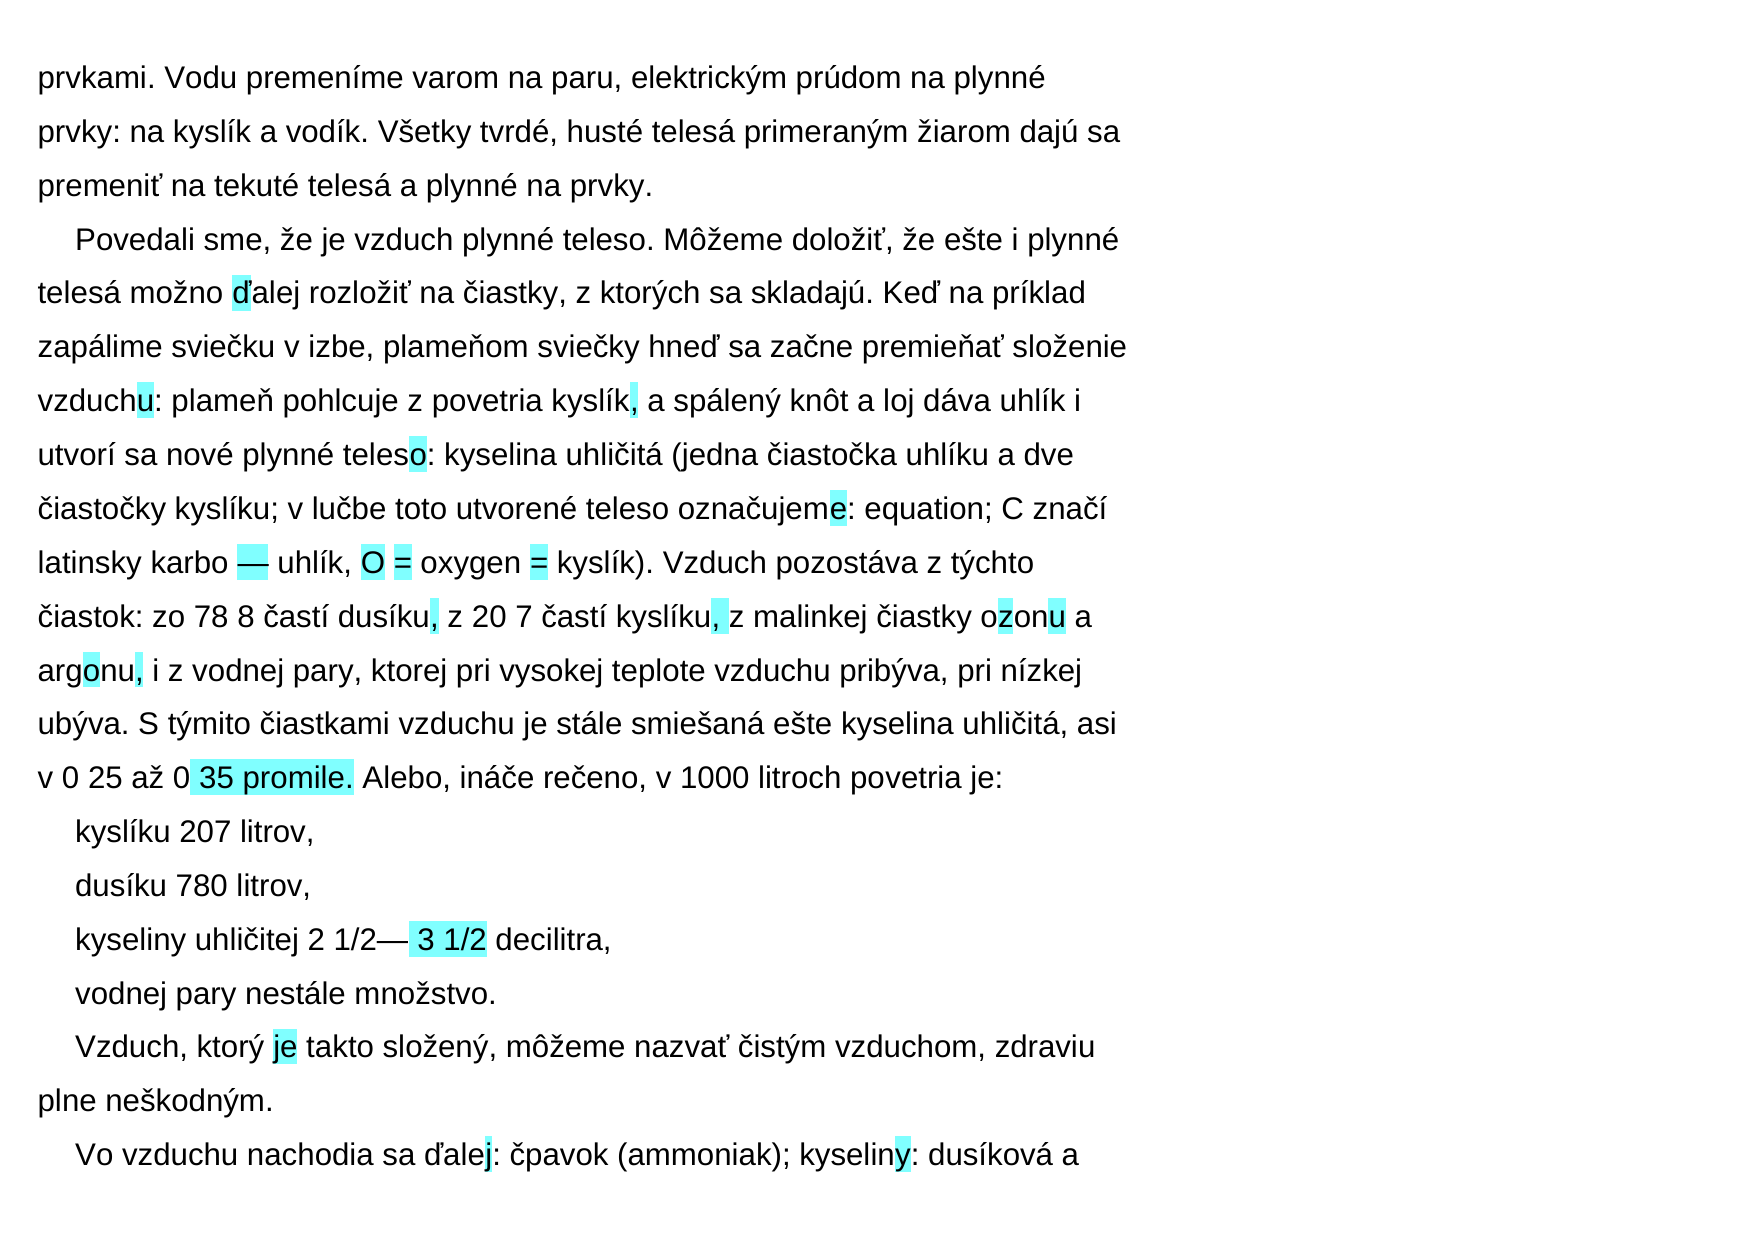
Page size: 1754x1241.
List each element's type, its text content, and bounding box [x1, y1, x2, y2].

text dusíku 780 litrov, [37, 867, 1130, 903]
text Vo vzduchu nachodia sa ďalej: čpavok (ammoniak); kyseliny: dusíková a [37, 1136, 1130, 1172]
text kyslíku 207 litrov, [37, 813, 1130, 849]
text Povedali sme, že je vzduch plynné teleso. Môžeme doložiť, že ešte i plynné telesá možno ďalej rozložiť na čiastky, z ktorých sa skladajú. Keď na príklad zapálime sviečku v izbe, plameňom sviečky hneď sa začne premieňať složenie vzduchu: plameň pohlcuje z povetria kyslík, a spálený knôt a loj dáva uhlík i utvorí sa nové plynné teleso: kyselina uhličitá (jedna čiastočka uhlíku a dve čiastočky kyslíku; v lučbe toto utvorené teleso označujeme: equation; C značí latinsky karbo — uhlík, O = oxygen = kyslík). Vzduch pozostáva z týchto čiastok: zo 78 8 častí dusíku, z 20 7 častí kyslíku, z malinkej čiastky ozonu a argonu, i z vodnej pary, ktorej pri vysokej teplote vzduchu pribýva, pri nízkej ubýva. S týmito čiastkami vzduchu je stále smiešaná ešte kyselina uhličitá, asi v 0 25 až 0 35 promile. Alebo, ináče rečeno, v 1000 litroch po­vetria je: [37, 221, 1130, 795]
text Vzduch, ktorý je takto složený, môžeme nazvať čistým vzduchom, zdraviu plne neškodným. [37, 1028, 1130, 1118]
text kyseliny uhličitej 2 1/2— 3 1/2 decilitra, [37, 921, 1130, 957]
text prvkami. Vodu premeníme varom na paru, elektrickým prúdom na plynné prvky: na kyslík a vodík. Všetky tvrdé, husté telesá primeraným žiarom dajú sa premeniť na tekuté telesá a plynné na prvky. [37, 59, 1130, 203]
text vodnej pary nestále množstvo. [37, 975, 1130, 1011]
